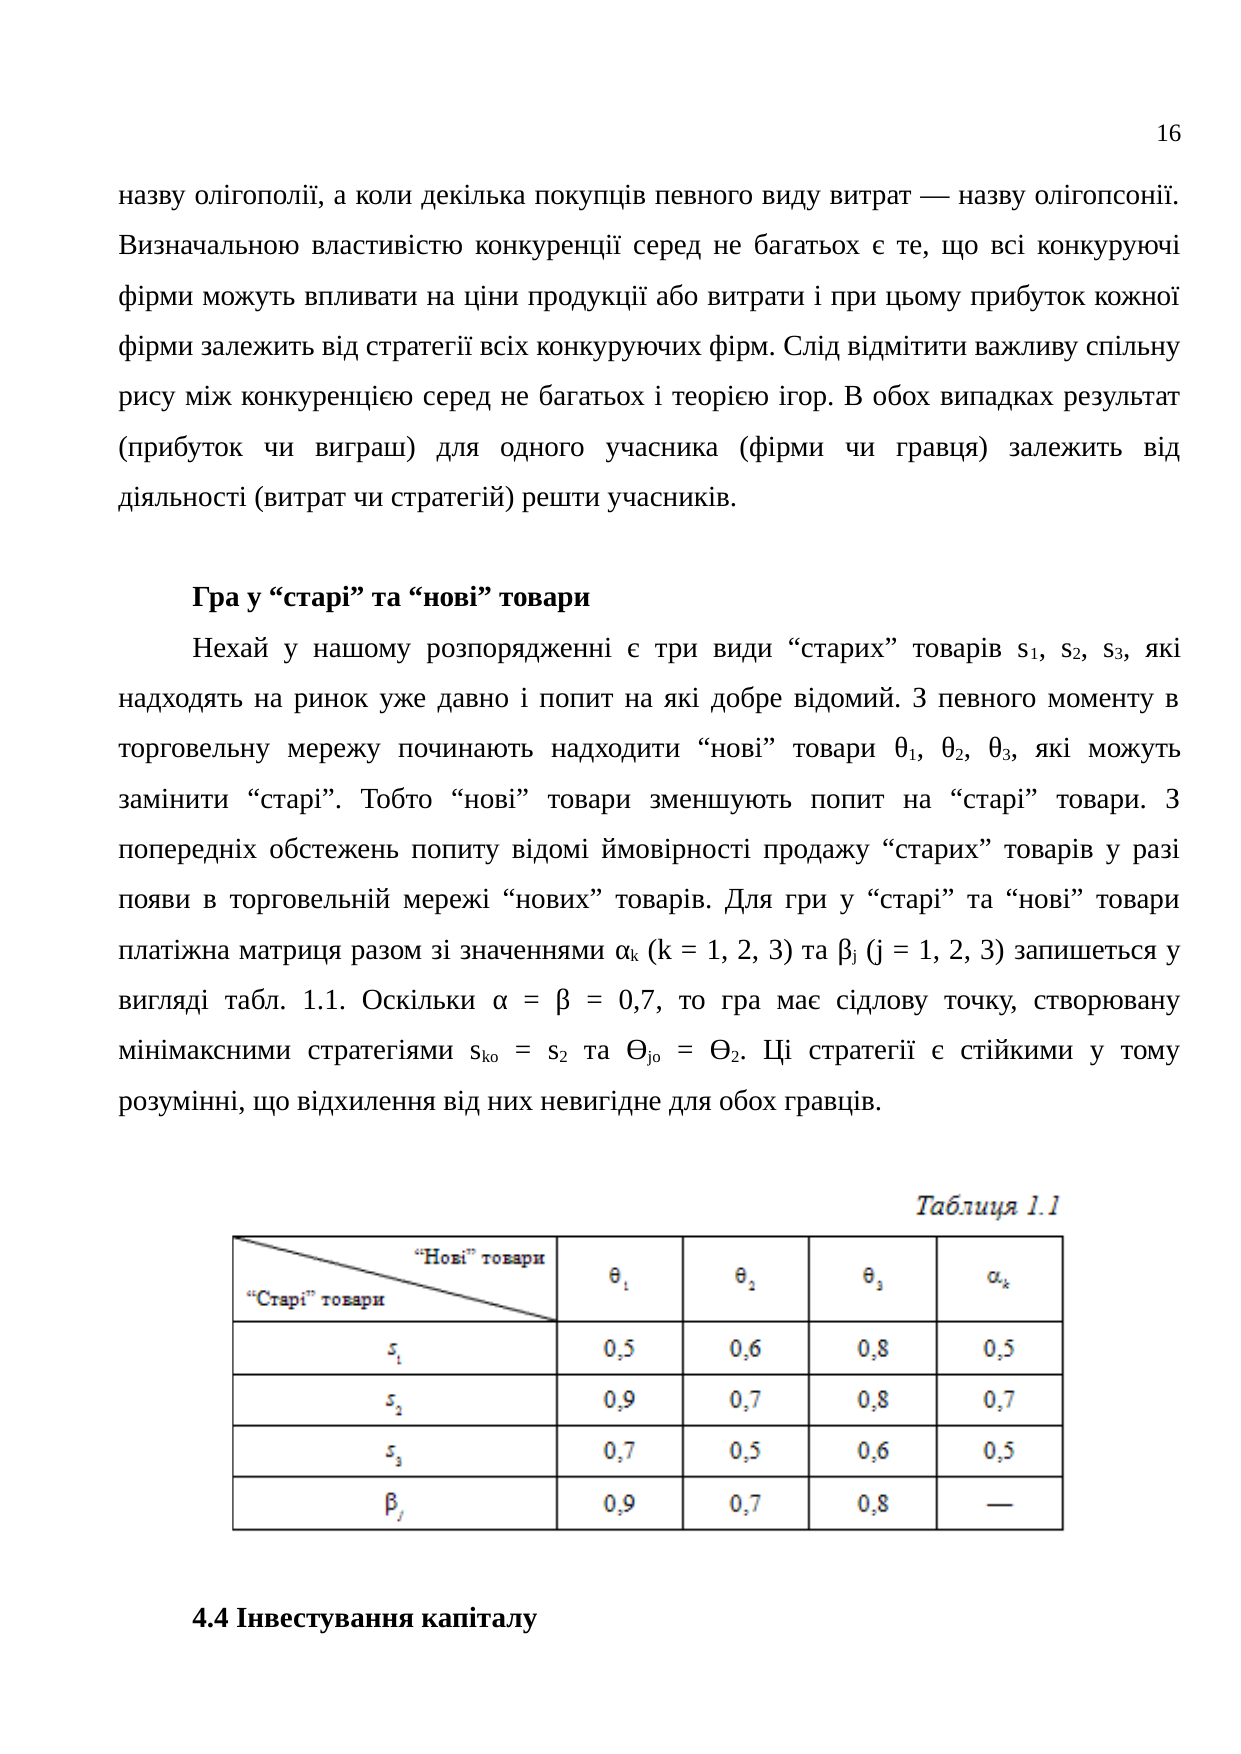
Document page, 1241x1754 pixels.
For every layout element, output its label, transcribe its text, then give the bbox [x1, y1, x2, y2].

text назву олігополії, а коли декілька покупців певного виду витрат — назву олігопсонії. Визначальною властивістю конкуренції серед не багатьох є те, що всі конкуруючі фірми можуть впливати на ціни продукції або витрати і при цьому прибуток кожної фірми залежить від стратегії всіх конкуруючих фірм. Слід відмітити важливу спільну рису між конкуренцією серед не багатьох і теорією ігор. В обох випадках результат (прибуток чи виграш) для одного учасника (фірми чи гравця) залежить від діяльності (витрат чи стратегій) решти учасників. [118, 177, 1181, 512]
text Гра у “старі” та “нові” товари [118, 579, 1181, 613]
text Нехай у нашому розпорядженні є три види “старих” товарів s1, s2, s3, які надходять на ринок уже давно і попит на які добре відомий. З певного моменту в торговельну мережу починають надходити “нові” товари θ1, θ2, θ3, які можуть замінити “старі”. Тобто “нові” товари зменшують попит на “старі” товари. З попередніх обстежень попиту відомі ймовірності продажу “старих” товарів у разі появи в торговельній мережі “нових” товарів. Для гри у “старі” та “нові” товари платіжна матриця разом зі значеннями αk (k = 1, 2, 3) та βj (j = 1, 2, 3) запишеться у вигляді табл. 1.1. Оскільки α = β = 0,7, то гра має сідлову точку, створювану мінімаксними стратегіями sko = s2 та Өjo = Ө2. Ці стратегії є стійкими у тому розумінні, що відхилення від них невигідне для обох гравців. [118, 630, 1181, 1116]
picture [232, 1183, 1068, 1533]
text 4.4 Інвестування капіталу [118, 1600, 1181, 1634]
